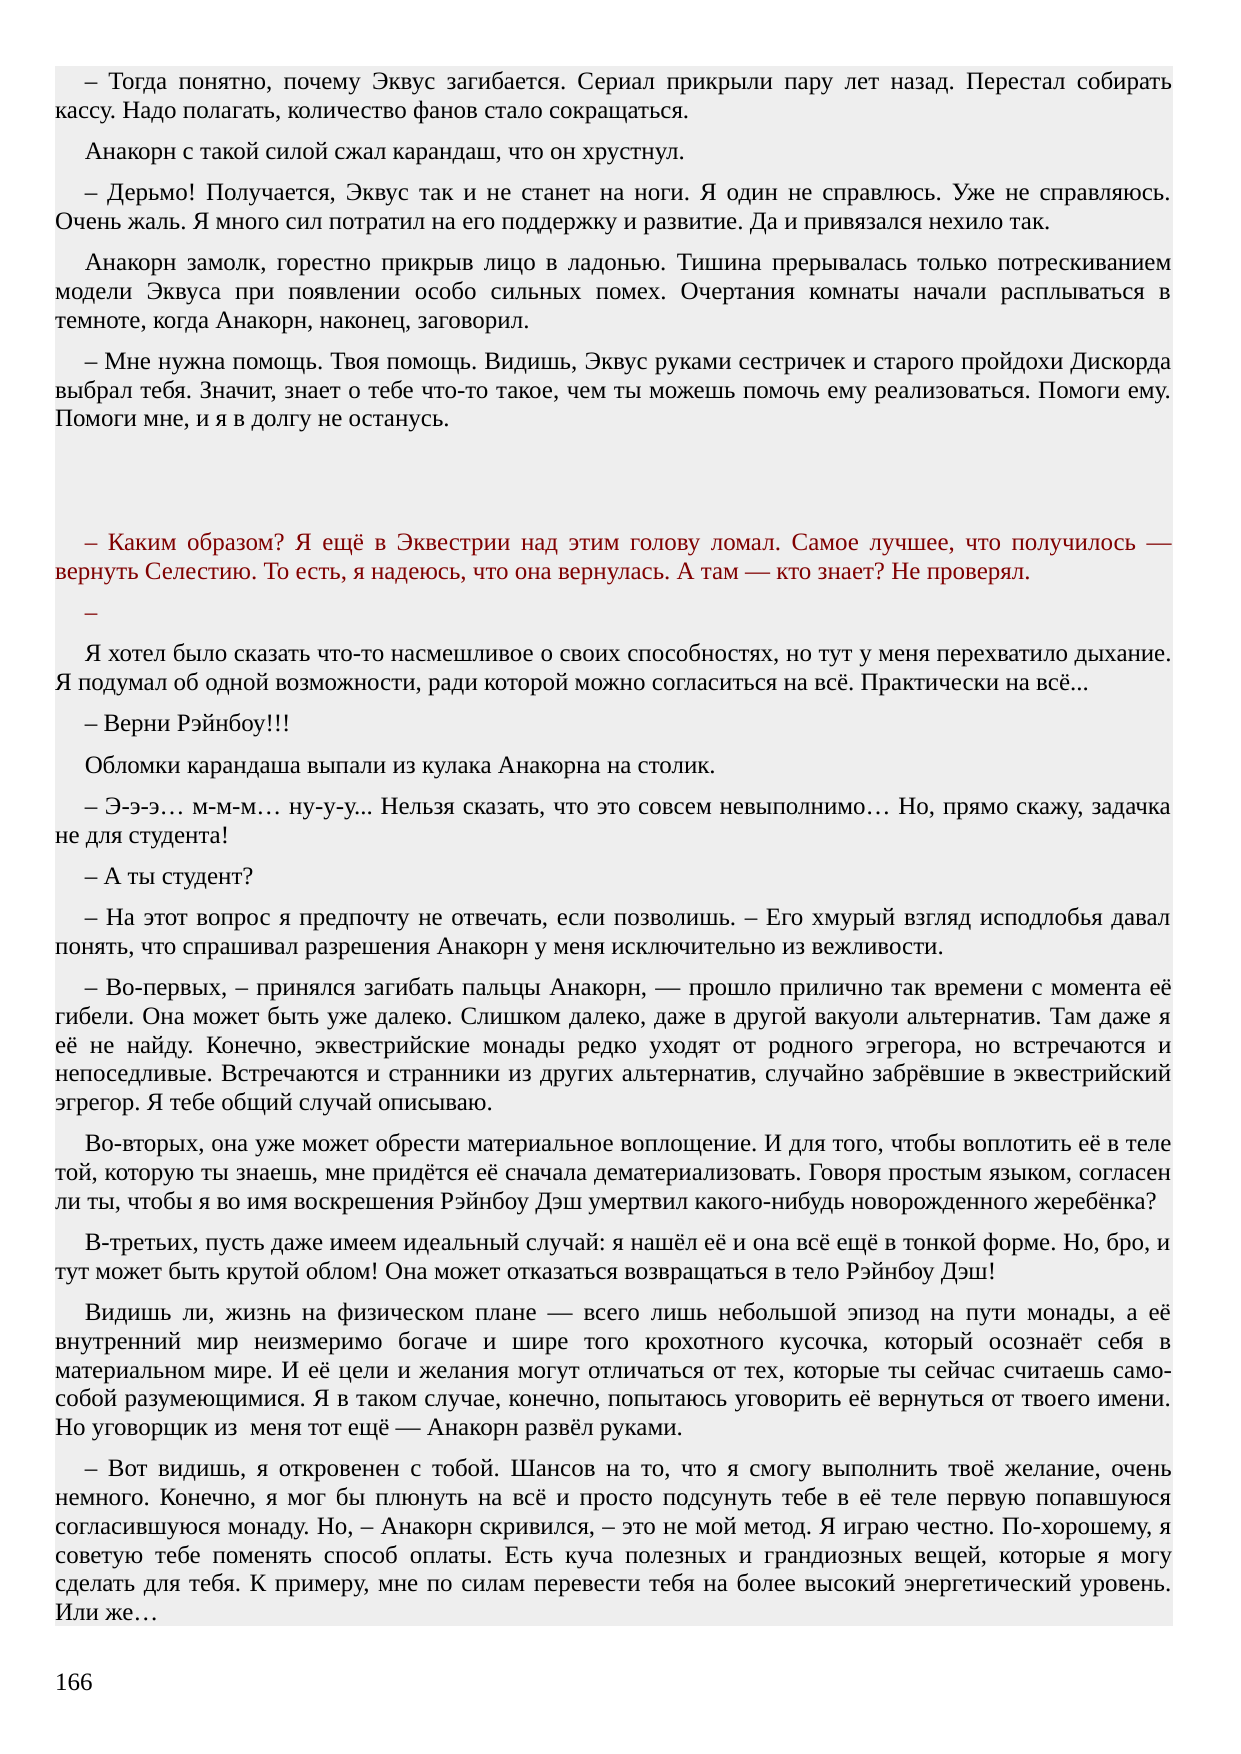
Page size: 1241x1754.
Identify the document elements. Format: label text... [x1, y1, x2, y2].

text – Мне нужна помощь. Твоя помощь. Видишь, Эквус руками сестричек и старого пройдохи Дискорда выбрал тебя. Значит, знает о тебе что-то такое, чем ты можешь помочь ему реализоваться. Помоги ему. Помоги мне, и я в долгу не останусь. [55, 346, 1173, 432]
text – Во-первых, – принялся загибать пальцы Анакорн, — прошло прилично так времени с момента её гибели. Она может быть уже далеко. Слишком далеко, даже в другой вакуоли альтернатив. Там даже я её не найду. Конечно, эквестрийские монады редко уходят от родного эгрегора, но встречаются и непоседливые. Встречаются и странники из других альтернатив, случайно забрёвшие в эквестрийский эгрегор. Я тебе общий случай описываю. [55, 972, 1173, 1116]
text – На этот вопрос я предпочту не отвечать, если позволишь. – Его хмурый взгляд исподлобья давал понять, что спрашивал разрешения Анакорн у меня исключительно из вежливости. [55, 902, 1173, 960]
text – А ты студент? [55, 861, 1173, 890]
text – Каким образом? Я ещё в Эквестрии над этим голову ломал. Самое лучшее, что получилось — вернуть Селестию. То есть, я надеюсь, что она вернулась. А там — кто знает? Не проверял. [55, 527, 1173, 585]
text – Э-э-э… м-м-м… ну-у-у... Нельзя сказать, что это совсем невыполнимо… Но, прямо скажу, задачка не для студента! [55, 791, 1173, 848]
text Я хотел было сказать что-то насмешливое о своих способностях, но тут у меня перехватило дыхание. Я подумал об одной возможности, ради которой можно согласиться на всё. Практически на всё... [55, 638, 1173, 696]
text Анакорн замолк, горестно прикрыв лицо в ладонью. Тишина прерывалась только потрескиванием модели Эквуса при появлении особо сильных помех. Очертания комнаты начали расплываться в темноте, когда Анакорн, наконец, заговорил. [55, 247, 1173, 333]
text – Вот видишь, я откровенен с тобой. Шансов на то, что я смогу выполнить твоё желание, очень немного. Конечно, я мог бы плюнуть на всё и просто подсунуть тебе в её теле первую попавшуюся согласившуюся монаду. Но, – Анакорн скривился, – это не мой метод. Я играю честно. По-хорошему, я советую тебе поменять способ оплаты. Есть куча полезных и грандиозных вещей, которые я могу сделать для тебя. К примеру, мне по силам перевести тебя на более высокий энергетический уровень. Или же… [55, 1453, 1173, 1626]
text – Тогда понятно, почему Эквус загибается. Сериал прикрыли пару лет назад. Перестал собирать кассу. Надо полагать, количество фанов стало сокращаться. [55, 66, 1173, 123]
text Во-вторых, она уже может обрести материальное воплощение. И для того, чтобы воплотить её в теле той, которую ты знаешь, мне придётся её сначала дематериализовать. Говоря простым языком, согласен ли ты, чтобы я во имя воскрешения Рэйнбоу Дэш умертвил какого-нибудь новорожденного жеребёнка? [55, 1128, 1173, 1215]
text – Дерьмо! Получается, Эквус так и не станет на ноги. Я один не справлюсь. Уже не справляюсь. Очень жаль. Я много сил потратил на его поддержку и развитие. Да и привязался нехило так. [55, 177, 1173, 235]
text В-третьих, пусть даже имеем идеальный случай: я нашёл её и она всё ещё в тонкой форме. Но, бро, и тут может быть крутой облом! Она может отказаться возвращаться в тело Рэйнбоу Дэш! [55, 1227, 1173, 1285]
text – Верни Рэйнбоу!!! [55, 708, 1173, 737]
text Обломки карандаша выпали из кулака Анакорна на столик. [55, 750, 1173, 778]
text Анакорн с такой силой сжал карандаш, что он хрустнул. [55, 136, 1173, 165]
text – [55, 597, 1173, 626]
text Видишь ли, жизнь на физическом плане — всего лишь небольшой эпизод на пути монады, а её внутренний мир неизмеримо богаче и шире того крохотного кусочка, который осознаёт себя в материальном мире. И её цели и желания могут отличаться от тех, которые ты сейчас считаешь само-собой разумеющимися. Я в таком случае, конечно, попытаюсь уговорить её вернуться от твоего имени. Но уговорщик из меня тот ещё — Анакорн развёл руками. [55, 1297, 1173, 1441]
